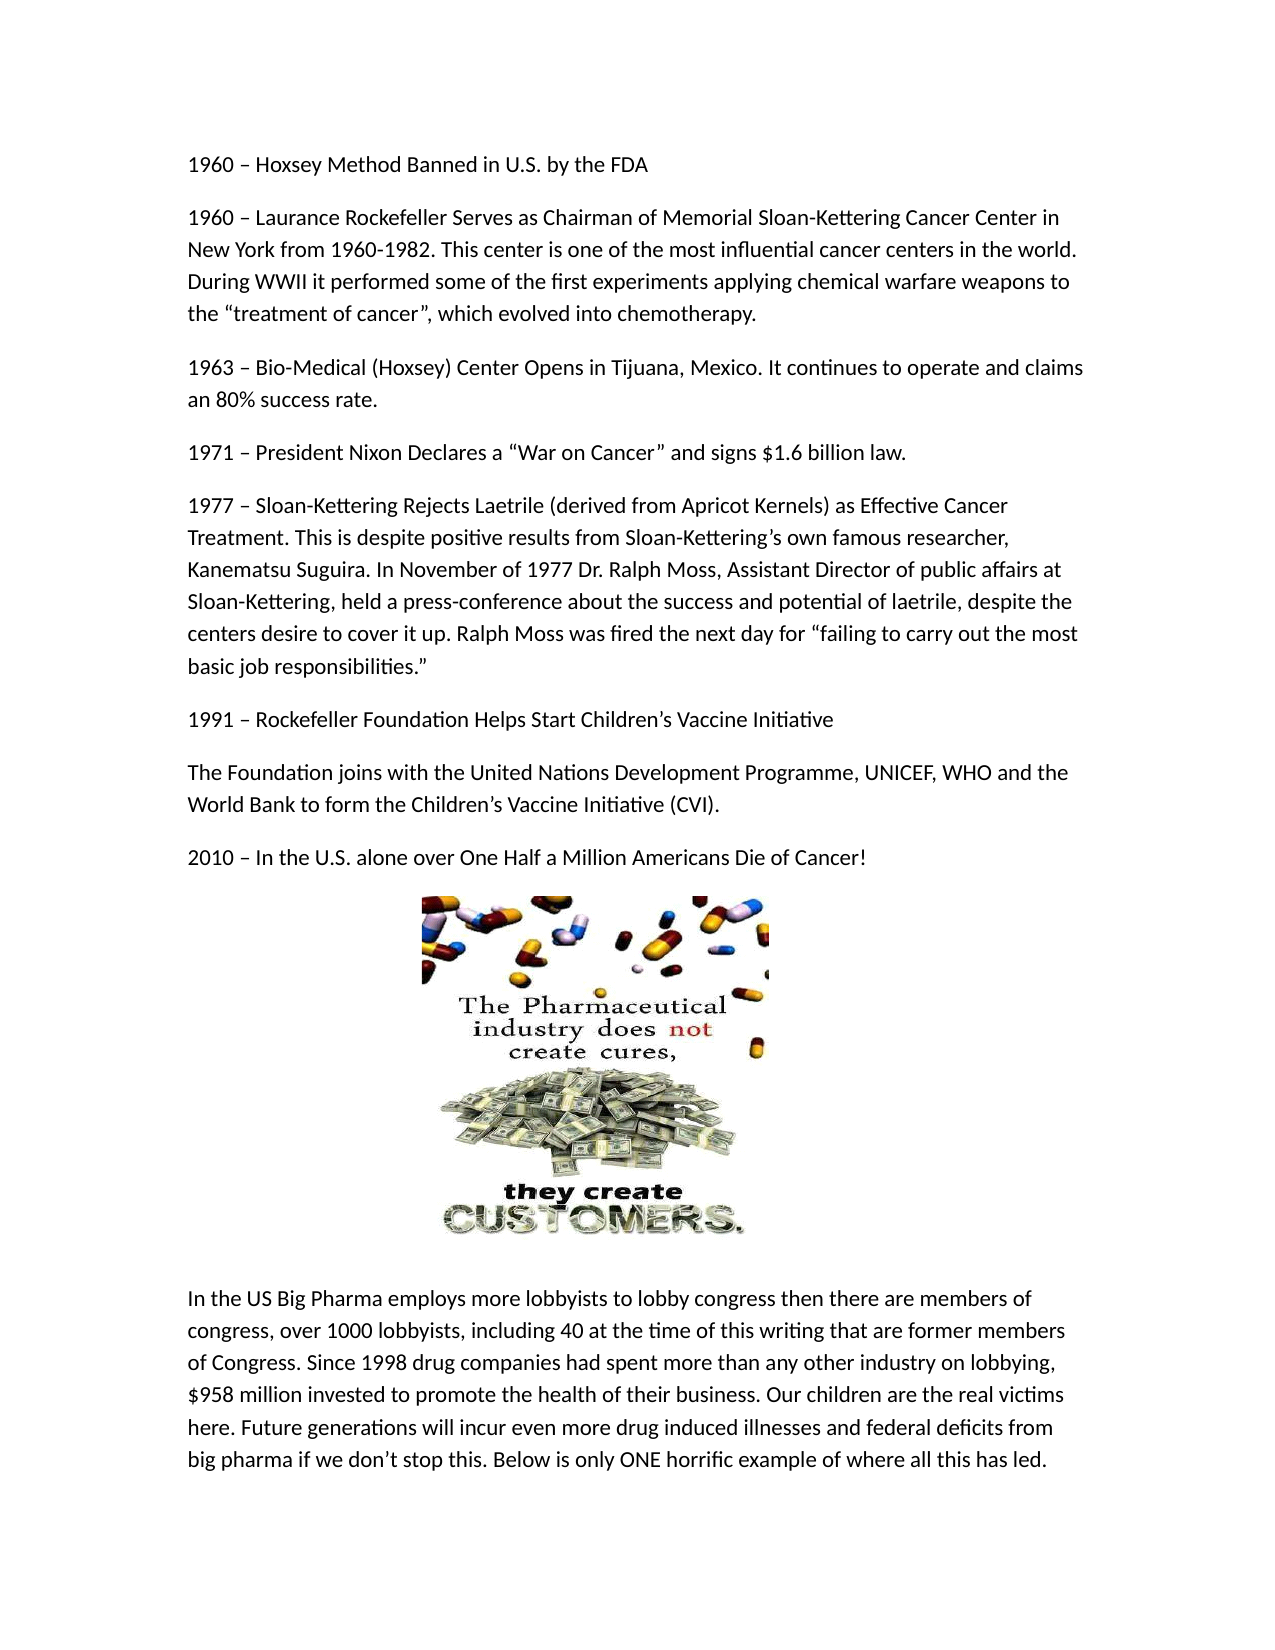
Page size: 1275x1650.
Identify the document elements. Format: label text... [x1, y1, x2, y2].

text 1991 – Rockefeller Foundation Helps Start Children’s Vaccine Initiative [187, 705, 1087, 733]
text 2010 – In the U.S. alone over One Half a Million Americans Die of Cancer! [187, 843, 1087, 871]
text 1977 – Sloan-Kettering Rejects Laetrile (derived from Apricot Kernels) as Effective Cancer Treatment. This is despite positive results from Sloan-Kettering’s own famous researcher, Kanematsu Suguira. In November of 1977 Dr. Ralph Moss, Assistant Director of public affairs at Sloan-Kettering, held a press-conference about the success and potential of laetrile, despite the centers desire to cover it up. Ralph Moss was fired the next day for “failing to carry out the most basic job responsibilities.” [187, 491, 1087, 680]
text The Foundation joins with the United Nations Development Programme, UNICEF, WHO and the World Bank to form the Children’s Vaccine Initiative (CVI). [187, 758, 1087, 818]
text 1971 – President Nixon Declares a “War on Cancer” and signs $1.6 billion law. [187, 438, 1087, 466]
text 1960 – Laurance Rockefeller Serves as Chairman of Memorial Sloan-Kettering Cancer Center in New York from 1960-1982. This center is one of the most influential cancer centers in the world. During WWII it performed some of the first experiments applying chemical warfare weapons to the “treatment of cancer”, which evolved into chemotherapy. [187, 203, 1087, 328]
text 1960 – Hoxsey Method Banned in U.S. by the FDA [187, 150, 1087, 178]
text In the US Big Pharma employs more lobbyists to lobby congress then there are members of congress, over 1000 lobbyists, including 40 at the time of this writing that are former members of Congress. Since 1998 drug companies had spent more than any other industry on lobbying, $958 million invested to promote the health of their business. Our children are the real victims here. Future generations will incur even more drug induced illnesses and federal deficits from big pharma if we don’t stop this. Below is only ONE horrific example of where all this has led. [187, 1284, 1087, 1473]
text 1963 – Bio-Medical (Hoxsey) Center Opens in Tijuana, Mexico. It continues to operate and claims an 80% success rate. [187, 353, 1087, 413]
